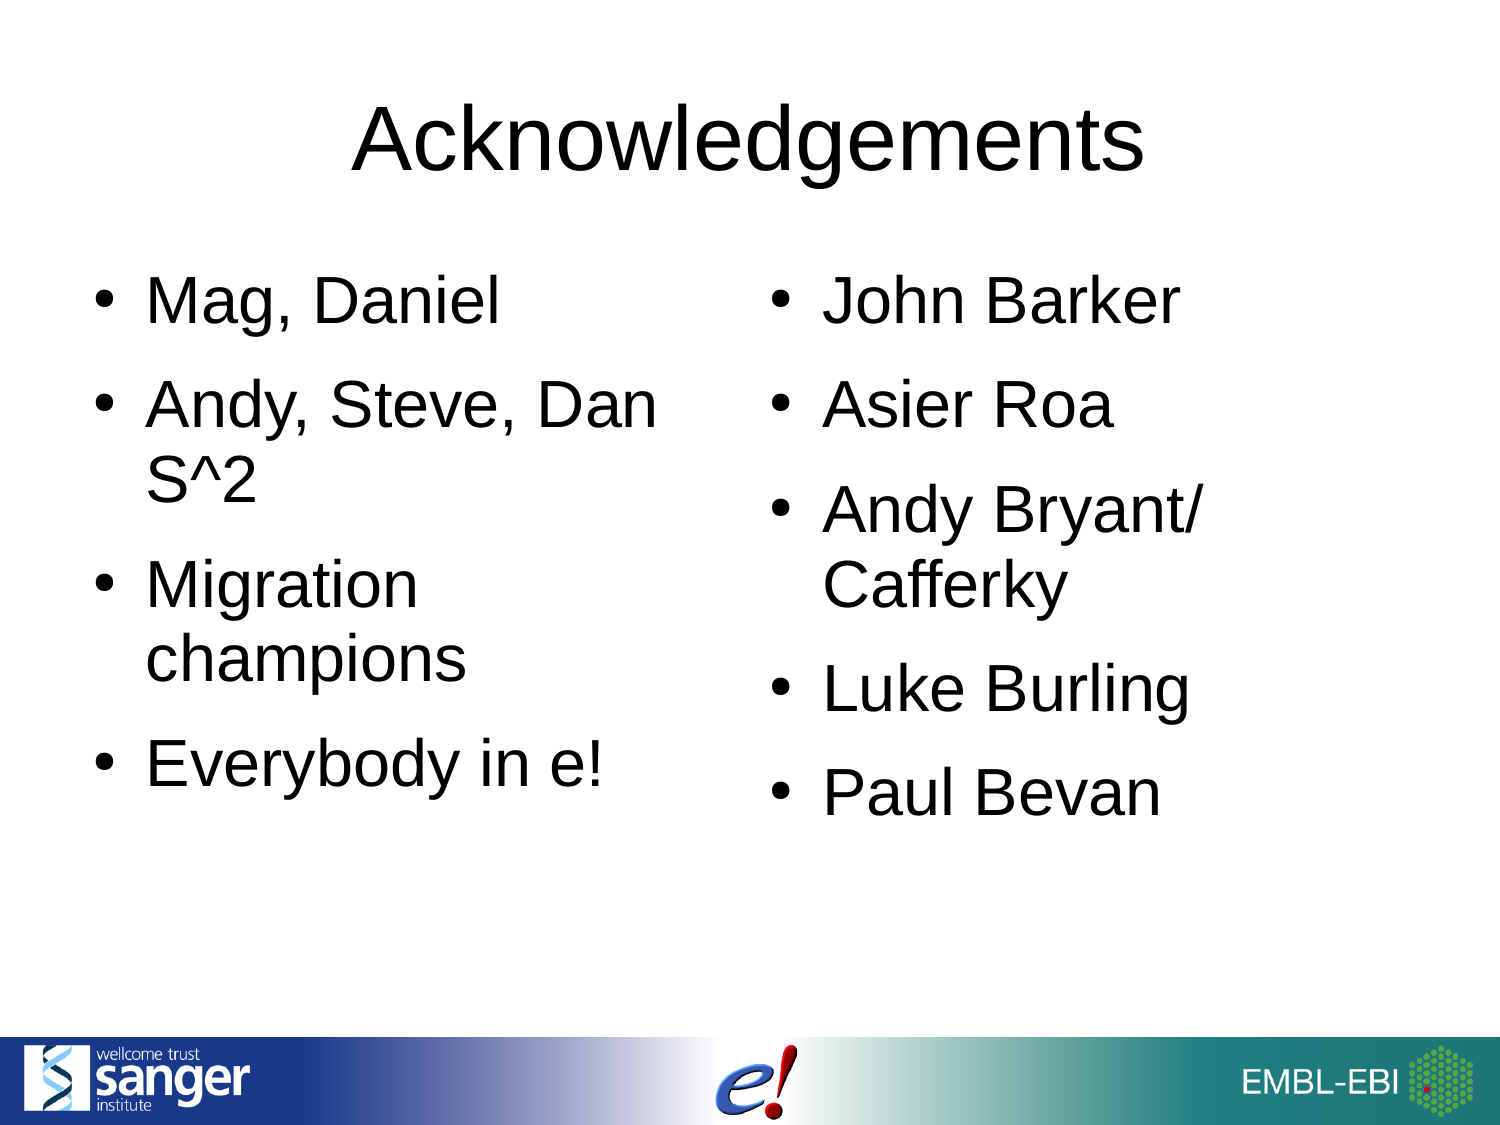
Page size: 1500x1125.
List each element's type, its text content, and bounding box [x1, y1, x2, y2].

list John Barker Asier Roa Andy Bryant/ Cafferky Luke Burling Paul Bevan [751, 263, 1396, 916]
list Mag, Daniel Andy, Steve, Dan S^2 Migration champions Everybody in e! [75, 263, 720, 916]
title Acknowledgements [75, 44, 1425, 233]
picture [0, 1037, 1500, 1125]
